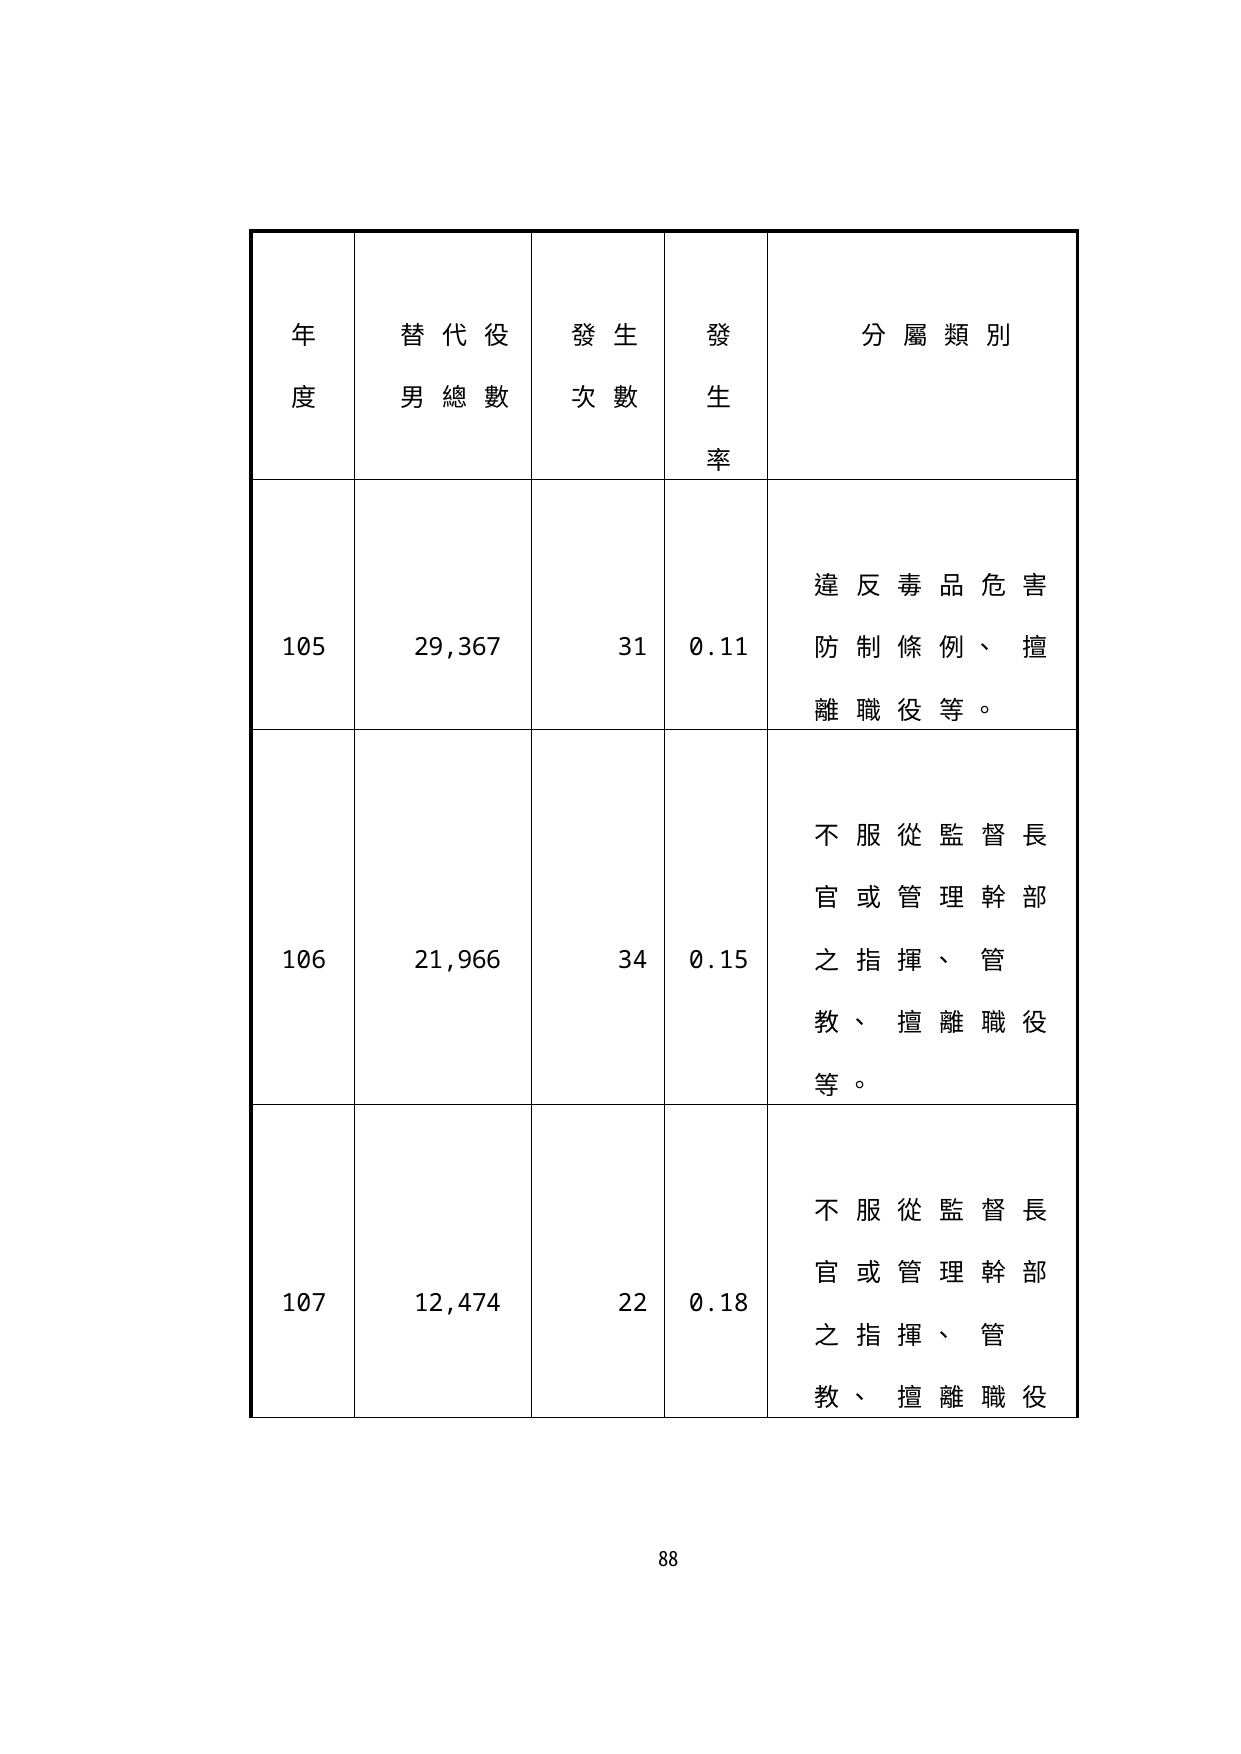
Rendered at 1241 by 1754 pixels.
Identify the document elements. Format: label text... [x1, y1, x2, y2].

table_cell 0.15 [665, 730, 767, 1104]
table_cell 不服從監督長官或管理幹部之指揮、管教、擅離職役等。 [768, 730, 1076, 1104]
table_cell 12,474 [355, 1105, 531, 1417]
table_cell 29,367 [355, 480, 531, 729]
table_cell 違反毒品危害防制條例、擅離職役等。 [768, 480, 1076, 729]
table_cell 105 [253, 480, 354, 729]
table_header 替代役男總數 [355, 233, 531, 479]
table_header 分屬類別 [768, 233, 1076, 479]
table_cell 34 [532, 730, 664, 1104]
table_cell 31 [532, 480, 664, 729]
table_cell 107 [253, 1105, 354, 1417]
table_header 發生率 [665, 233, 767, 479]
table_cell 不服從監督長官或管理幹部之指揮、管教、擅離職役 [768, 1105, 1076, 1417]
table_cell 21,966 [355, 730, 531, 1104]
table_cell 0.18 [665, 1105, 767, 1417]
table_header 發生次數 [532, 233, 664, 479]
table_cell 106 [253, 730, 354, 1104]
table_cell 22 [532, 1105, 664, 1417]
table_cell 0.11 [665, 480, 767, 729]
table_header 年度 [253, 233, 354, 479]
